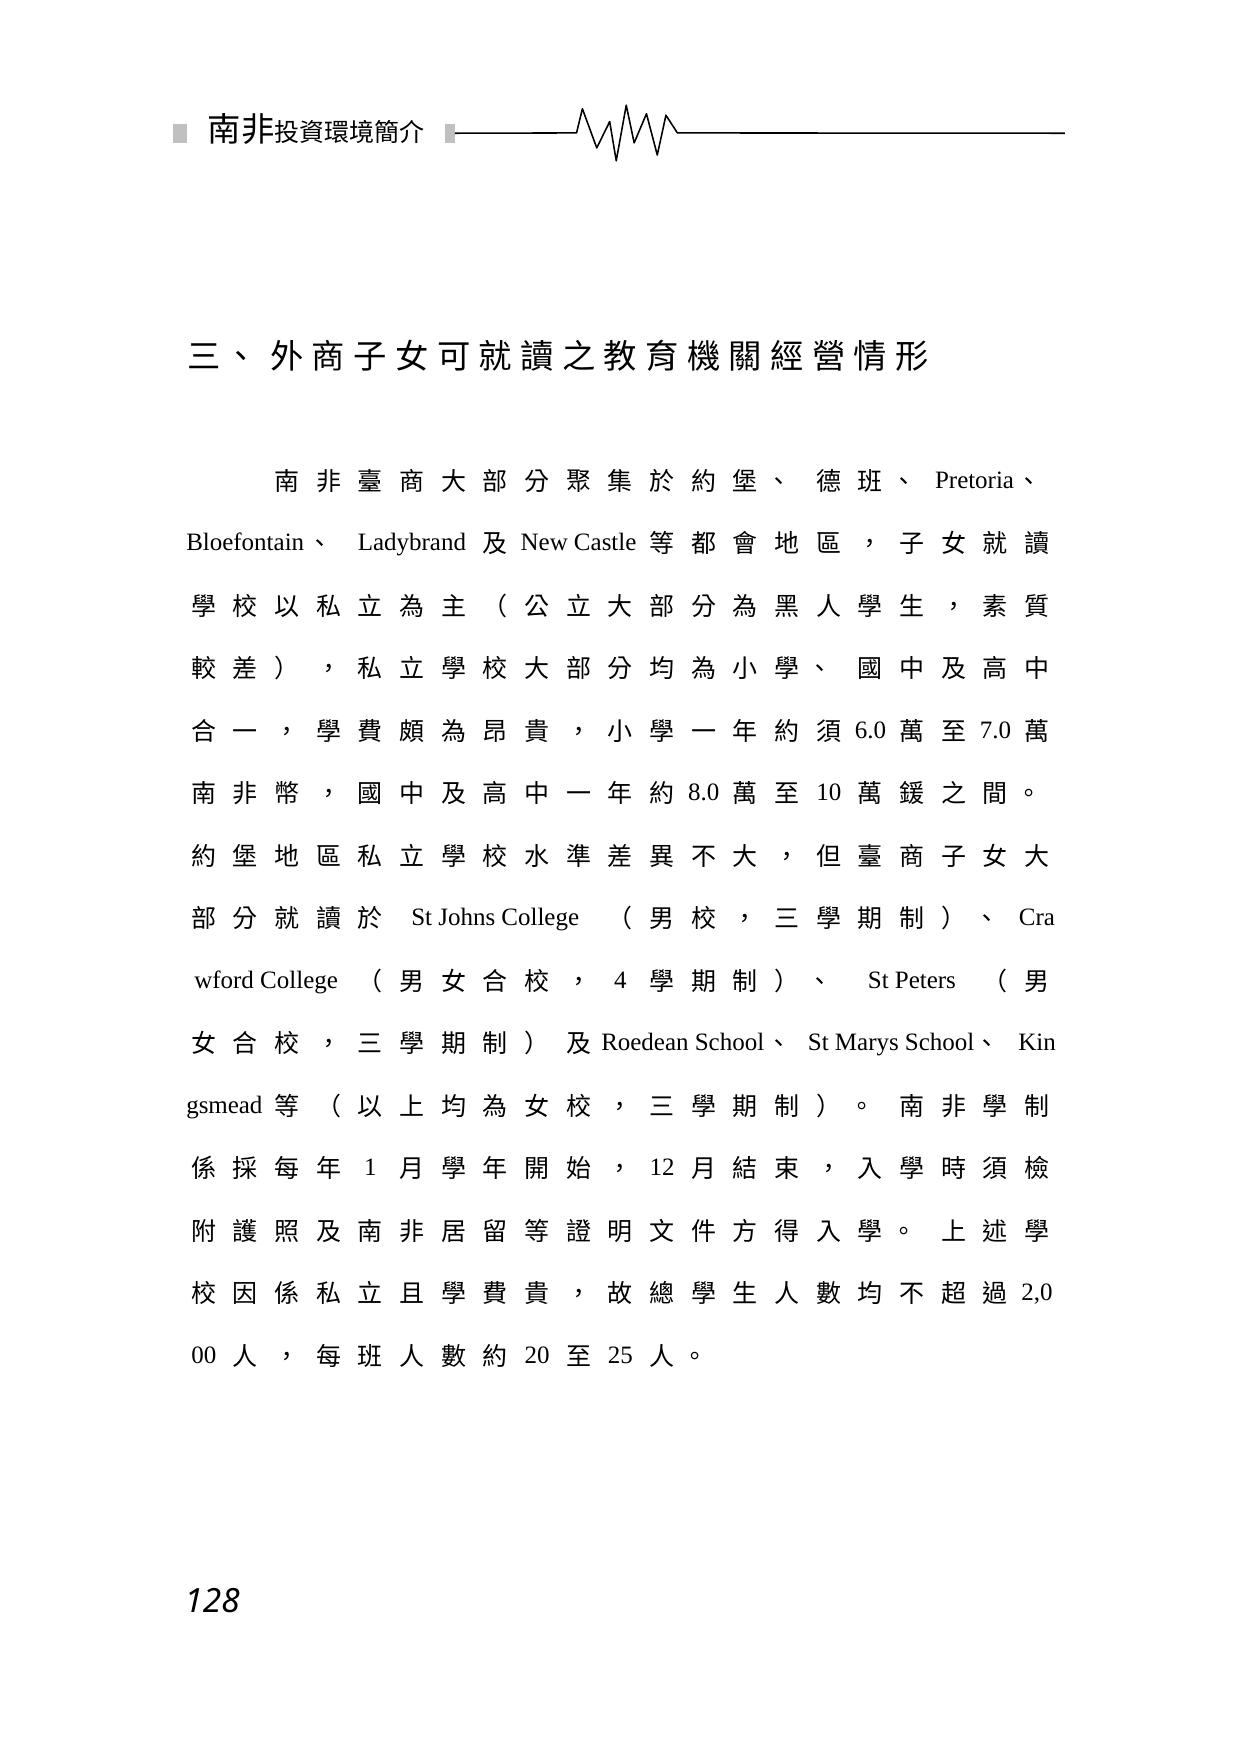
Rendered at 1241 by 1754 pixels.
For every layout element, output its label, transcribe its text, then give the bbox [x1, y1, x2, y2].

text 南非臺商大部分聚集於約堡、德班、Pretoria、Bloefontain、Ladybrand及New Castle等都會地區，子女就讀學校以私立為主（公立大部分為黑人學生，素質較差），私立學校大部分均為小學、國中及高中合一，學費頗為昂貴，小學一年約須6.0萬至7.0萬南非幣，國中及高中一年約8.0萬至10萬鍰之間。約堡地區私立學校水準差異不大，但臺商子女大部分就讀於St Johns College（男校，三學期制）、Crawford College（男女合校，4學期制）、St Peters（男女合校，三學期制）及Roedean School、St Marys School、Kingsmead等（以上均為女校，三學期制）。南非學制係採每年1月學年開始，12月結束，入學時須檢附護照及南非居留等證明文件方得入學。上述學校因係私立且學費貴，故總學生人數均不超過2,000人，每班人數約20至25人。 [183, 438, 1058, 1375]
text 三、外商子女可就讀之教育機關經營情形 [183, 313, 1058, 375]
